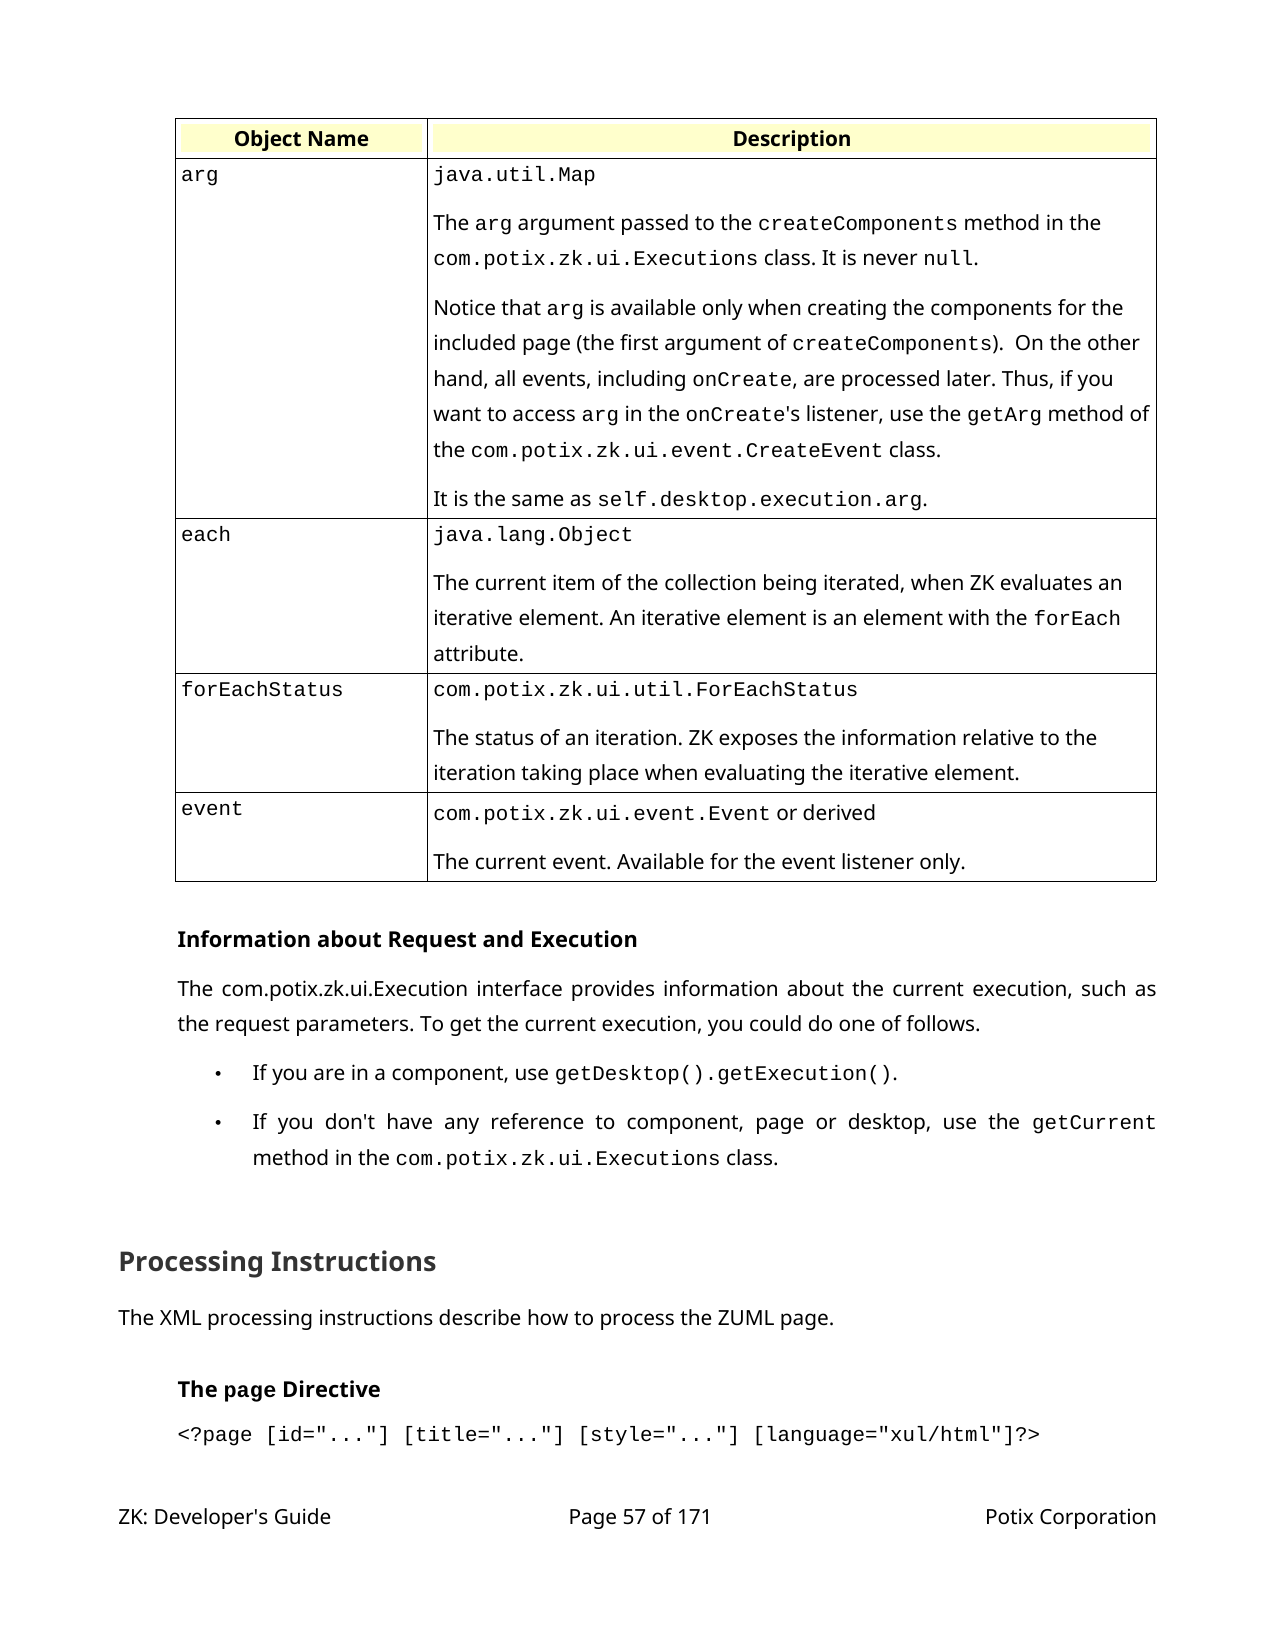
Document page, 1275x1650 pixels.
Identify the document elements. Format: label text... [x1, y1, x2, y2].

table_cell forEachStatus [176, 674, 427, 792]
subtitle Information about Request and Execution [177, 923, 1157, 953]
list If you are in a component, use getDesktop().getExecution(). [215, 1058, 1157, 1087]
text The com.potix.zk.ui.Execution interface provides information about the current execution, such as the request parameters. To get the current execution, you could do one of follows. [177, 974, 1157, 1038]
table_cell com.potix.zk.ui.event.Event or derived The current event. Available for the event listener only. [428, 793, 1156, 881]
subtitle The page Directive [177, 1373, 1157, 1403]
table_cell each [176, 519, 427, 673]
subtitle Processing Instructions [118, 1242, 1157, 1279]
text The XML processing instructions describe how to process the ZUML page. [118, 1303, 1157, 1331]
table_cell arg [176, 159, 427, 518]
table_header Object Name [176, 119, 427, 158]
table_cell event [176, 793, 427, 881]
table_cell com.potix.zk.ui.util.ForEachStatus The status of an iteration. ZK exposes the information relative to the iteration taking place when evaluating the iterative element. [428, 674, 1156, 792]
text <?page [id="..."] [title="..."] [style="..."] [language="xul/html"]?> [177, 1424, 1157, 1448]
table_header Description [428, 119, 1156, 158]
table_cell java.lang.Object The current item of the collection being iterated, when ZK evaluates an iterative element. An iterative element is an element with the forEach attribute. [428, 519, 1156, 673]
list If you don't have any reference to component, page or desktop, use the getCurrent method in the com.potix.zk.ui.Executions class. [215, 1107, 1157, 1171]
table_cell java.util.Map The arg argument passed to the createComponents method in the com.potix.zk.ui.Executions class. It is never null. Notice that arg is available only when creating the components for the included page (the first argument of createComponents). On the other hand, all events, including onCreate, are processed later. Thus, if you want to access arg in the onCreate's listener, use the getArg method of the com.potix.zk.ui.event.CreateEvent class. It is the same as self.desktop.execution.arg. [428, 159, 1156, 518]
